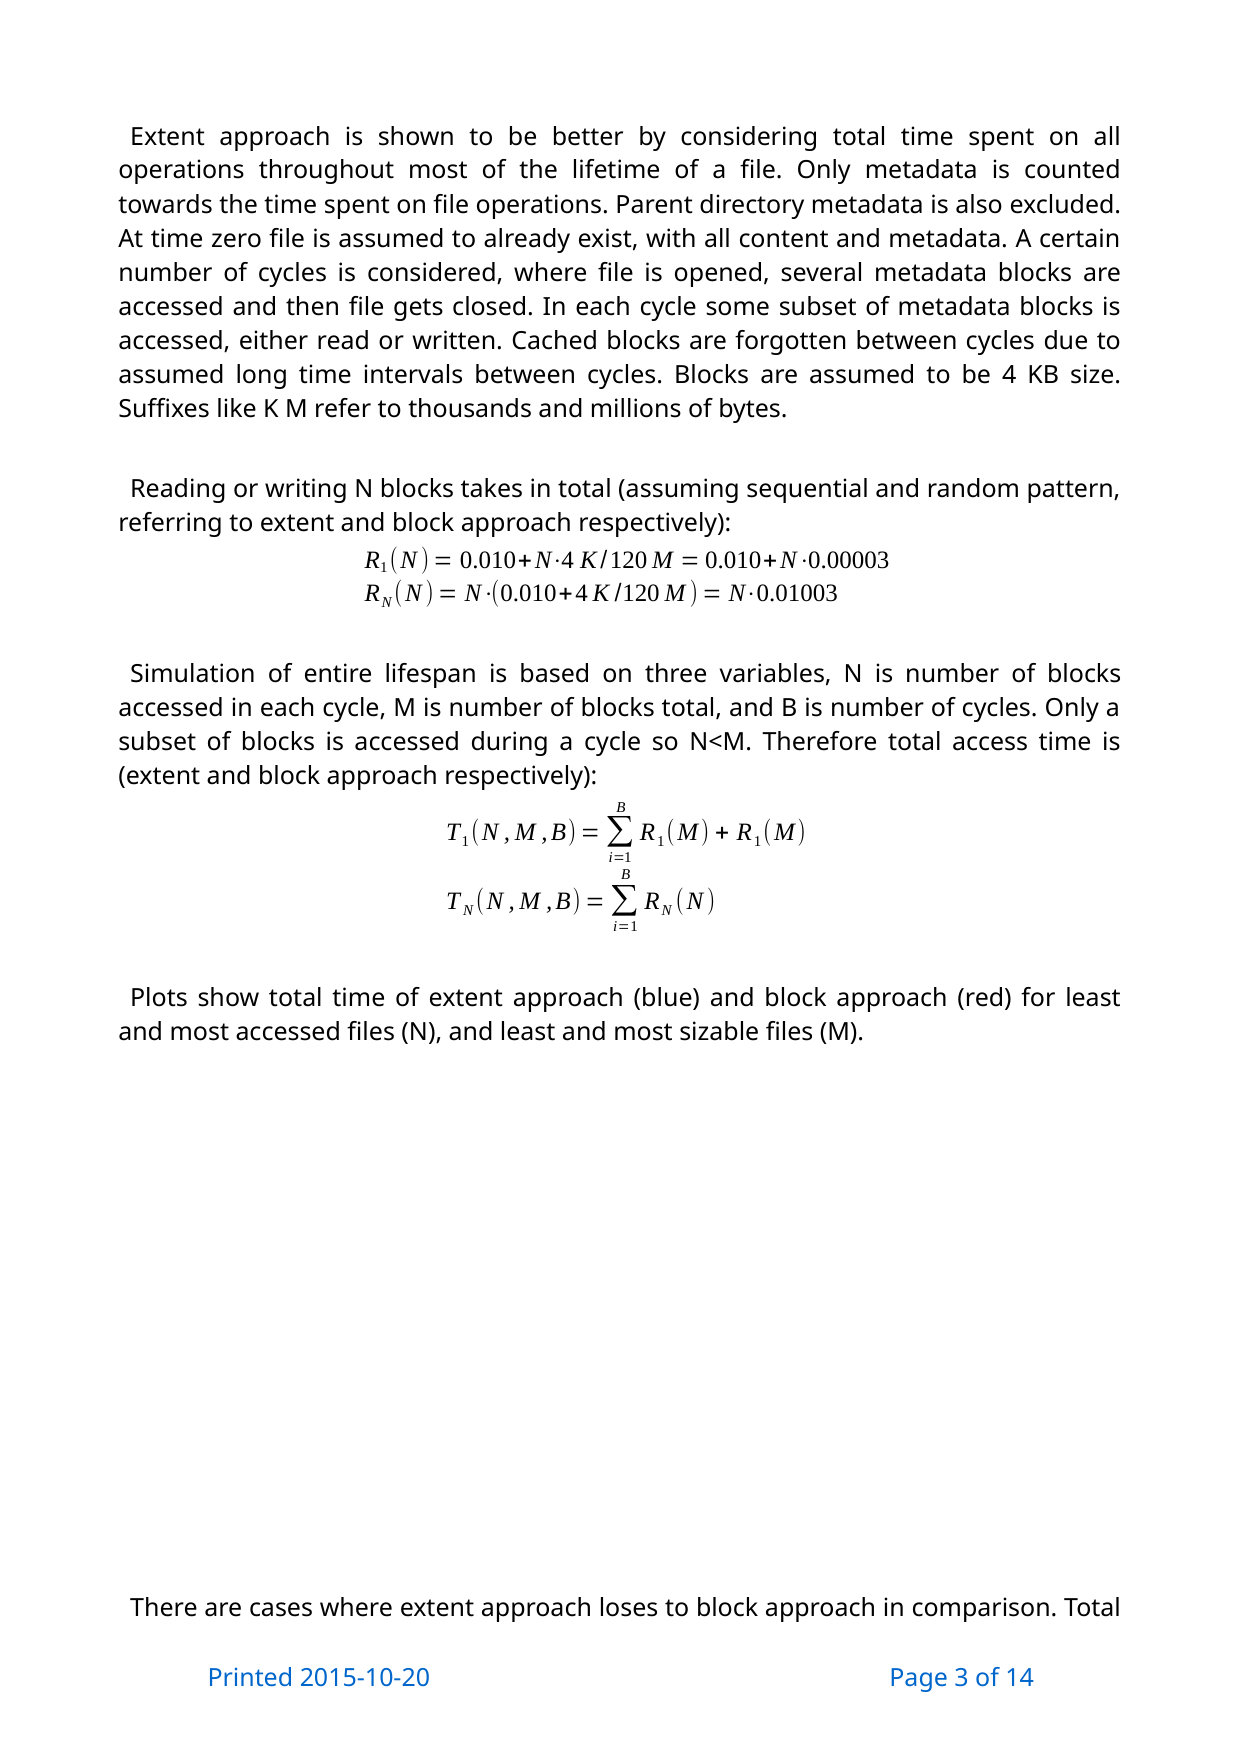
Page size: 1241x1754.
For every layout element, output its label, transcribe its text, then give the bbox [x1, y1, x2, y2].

text Simulation of entire lifespan is based on three variables, N is number of blocks accessed in each cycle, M is number of blocks total, and B is number of cycles. Only a subset of blocks is accessed during a cycle so N<M. Therefore total access time is (extent and block approach respectively): [118, 656, 1122, 792]
text Extent approach is shown to be better by considering total time spent on all operations throughout most of the lifetime of a file. Only metadata is counted towards the time spent on file operations. Parent directory metadata is also excluded. At time zero file is assumed to already exist, with all content and metadata. A certain number of cycles is considered, where file is opened, several metadata blocks are accessed and then file gets closed. In each cycle some subset of metadata blocks is accessed, either read or written. Cached blocks are forgotten between cycles due to assumed long time intervals between cycles. Blocks are assumed to be 4 KB size. Suffixes like K M refer to thousands and millions of bytes. [118, 118, 1122, 425]
text There are cases where extent approach loses to block approach in comparison. Total [118, 1589, 1122, 1623]
text Plots show total time of extent approach (blue) and block approach (red) for least and most accessed files (N), and least and most sizable files (M). [118, 980, 1122, 1048]
text Reading or writing N blocks takes in total (assuming sequential and random pattern, referring to extent and block approach respectively): [118, 471, 1122, 539]
